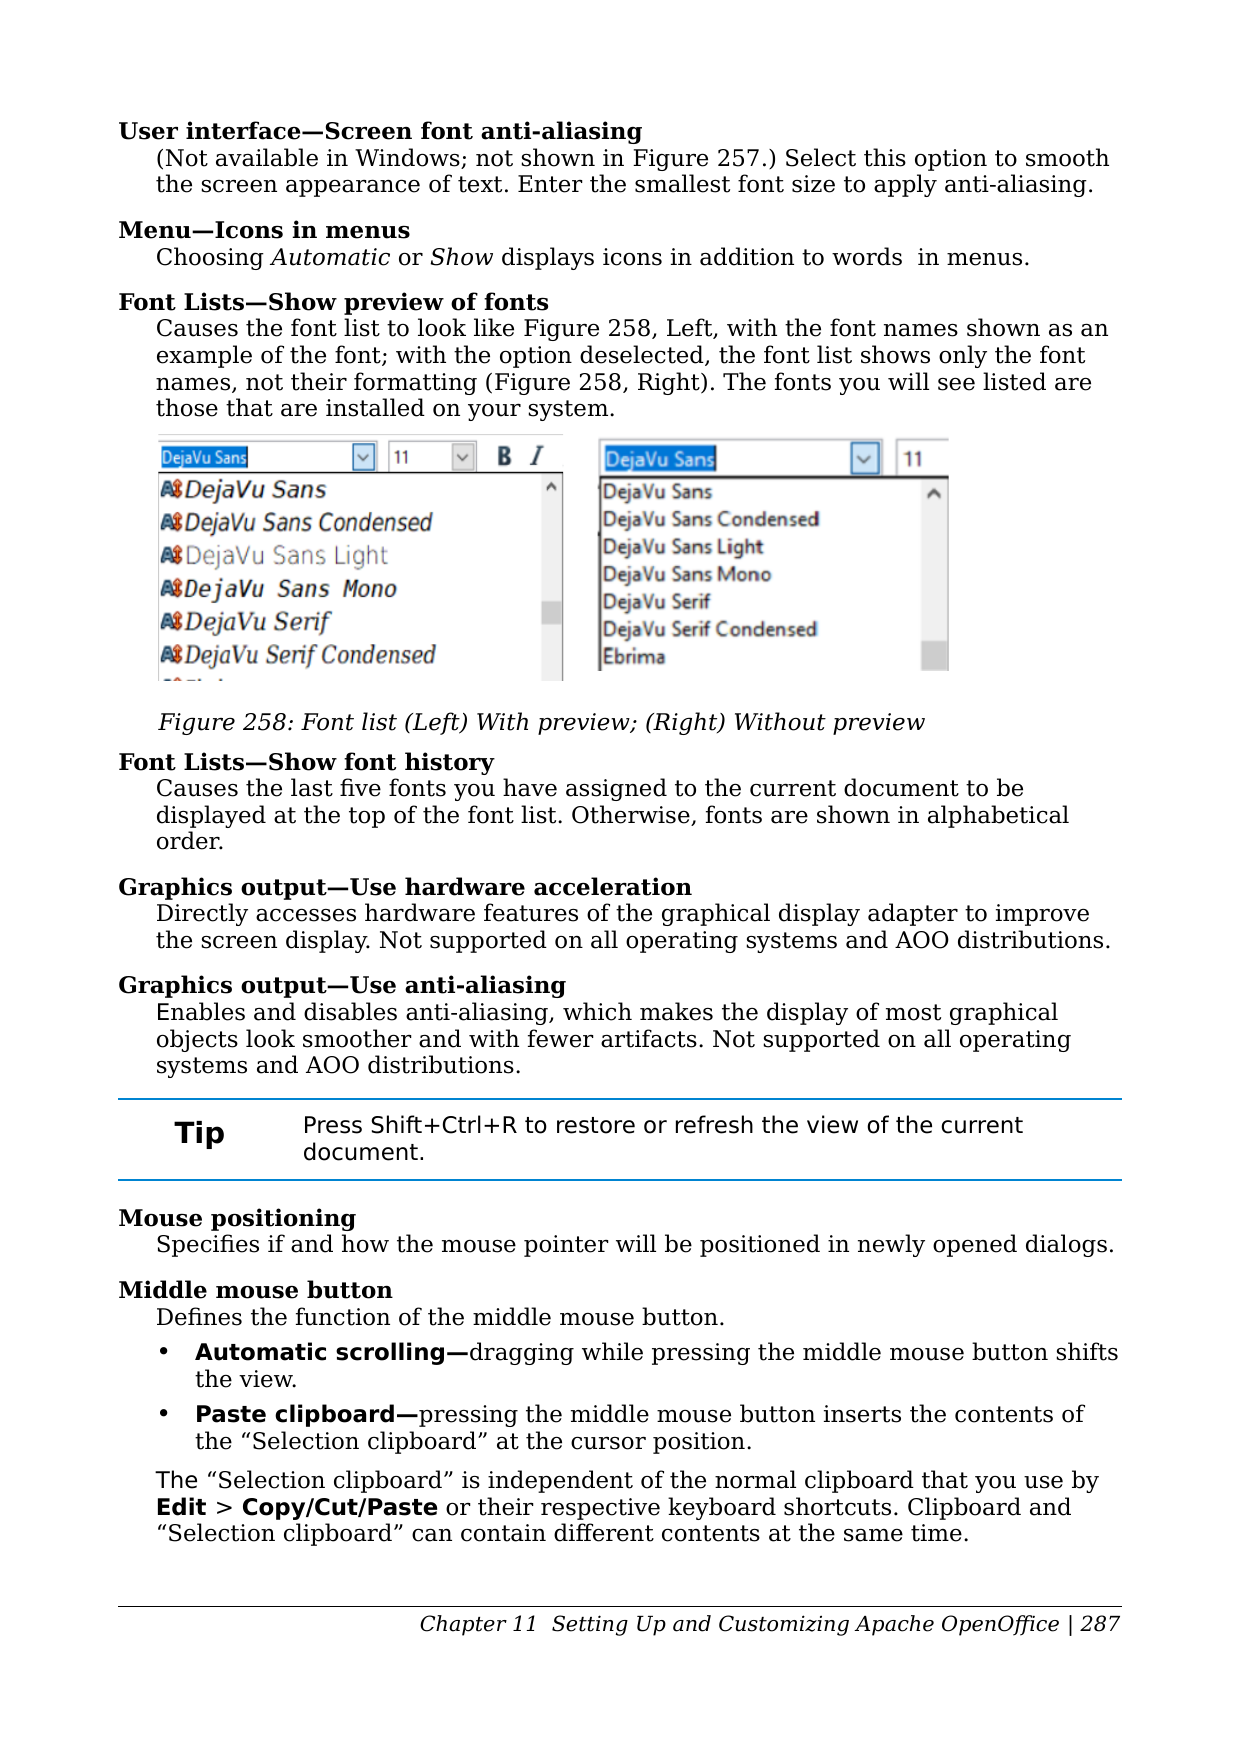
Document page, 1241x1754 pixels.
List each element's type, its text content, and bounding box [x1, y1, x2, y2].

table_cell Figure 258: Font list (Left) With preview; (Right) Without preview [158, 709, 957, 742]
text Mouse positioning [118, 1205, 1122, 1232]
text Enables and disables anti-aliasing, which makes the display of most graphical objects look smoother and with fewer artifacts. Not supported on all operating systems and AOO distributions. [156, 999, 1122, 1079]
text Choosing Automatic or Show displays icons in addition to words in menus. [156, 244, 1122, 270]
list Automatic scrolling—dragging while pressing the middle mouse button shifts the view. [156, 1337, 1122, 1393]
table_header [158, 435, 589, 709]
text Middle mouse button [118, 1277, 1122, 1304]
text Defines the function of the middle mouse button. [156, 1304, 1122, 1330]
text The “Selection clipboard” is independent of the normal clipboard that you use by Edit > Copy/Cut/Paste or their respective keyboard shortcuts. Clipboard and “Selection clipboard” can contain different contents at the same time. [156, 1467, 1122, 1547]
list Paste clipboard—pressing the middle mouse button inserts the contents of the “Selection clipboard” at the cursor position. [156, 1399, 1122, 1455]
text Directly accesses hardware features of the graphical display adapter to improve the screen display. Not supported on all operating systems and AOO distributions. [156, 901, 1122, 954]
table_header [589, 435, 957, 709]
text Graphics output—Use anti-aliasing [118, 972, 1122, 999]
table_header Press Shift+Ctrl+R to restore or refresh the view of the current document. [281, 1100, 1122, 1179]
text Causes the font list to look like Figure 258, Left, with the font names shown as an example of the font; with the option deselected, the font list shows only the font names, not their formatting (Figure 258, Right). The fonts you will see listed are those that are installed on your system. [156, 316, 1122, 422]
text Menu—Icons in menus [118, 217, 1122, 244]
text Specifies if and how the mouse pointer will be positioned in newly opened dialogs. [156, 1232, 1122, 1258]
table_header Tip [118, 1100, 281, 1179]
text Graphics output—Use hardware acceleration [118, 874, 1122, 901]
text Font Lists—Show font history [118, 748, 1122, 775]
text (Not available in Windows; not shown in Figure 257.) Select this option to smooth the screen appearance of text. Enter the smallest font size to apply anti-aliasing. [156, 145, 1122, 198]
text User interface—Screen font anti-aliasing [118, 118, 1122, 145]
text Causes the last five fonts you have assigned to the current document to be displayed at the top of the font list. Otherwise, fonts are shown in alphabetical order. [156, 775, 1122, 855]
picture [597, 434, 949, 671]
picture [158, 434, 564, 681]
text Font Lists—Show preview of fonts [118, 289, 1122, 316]
